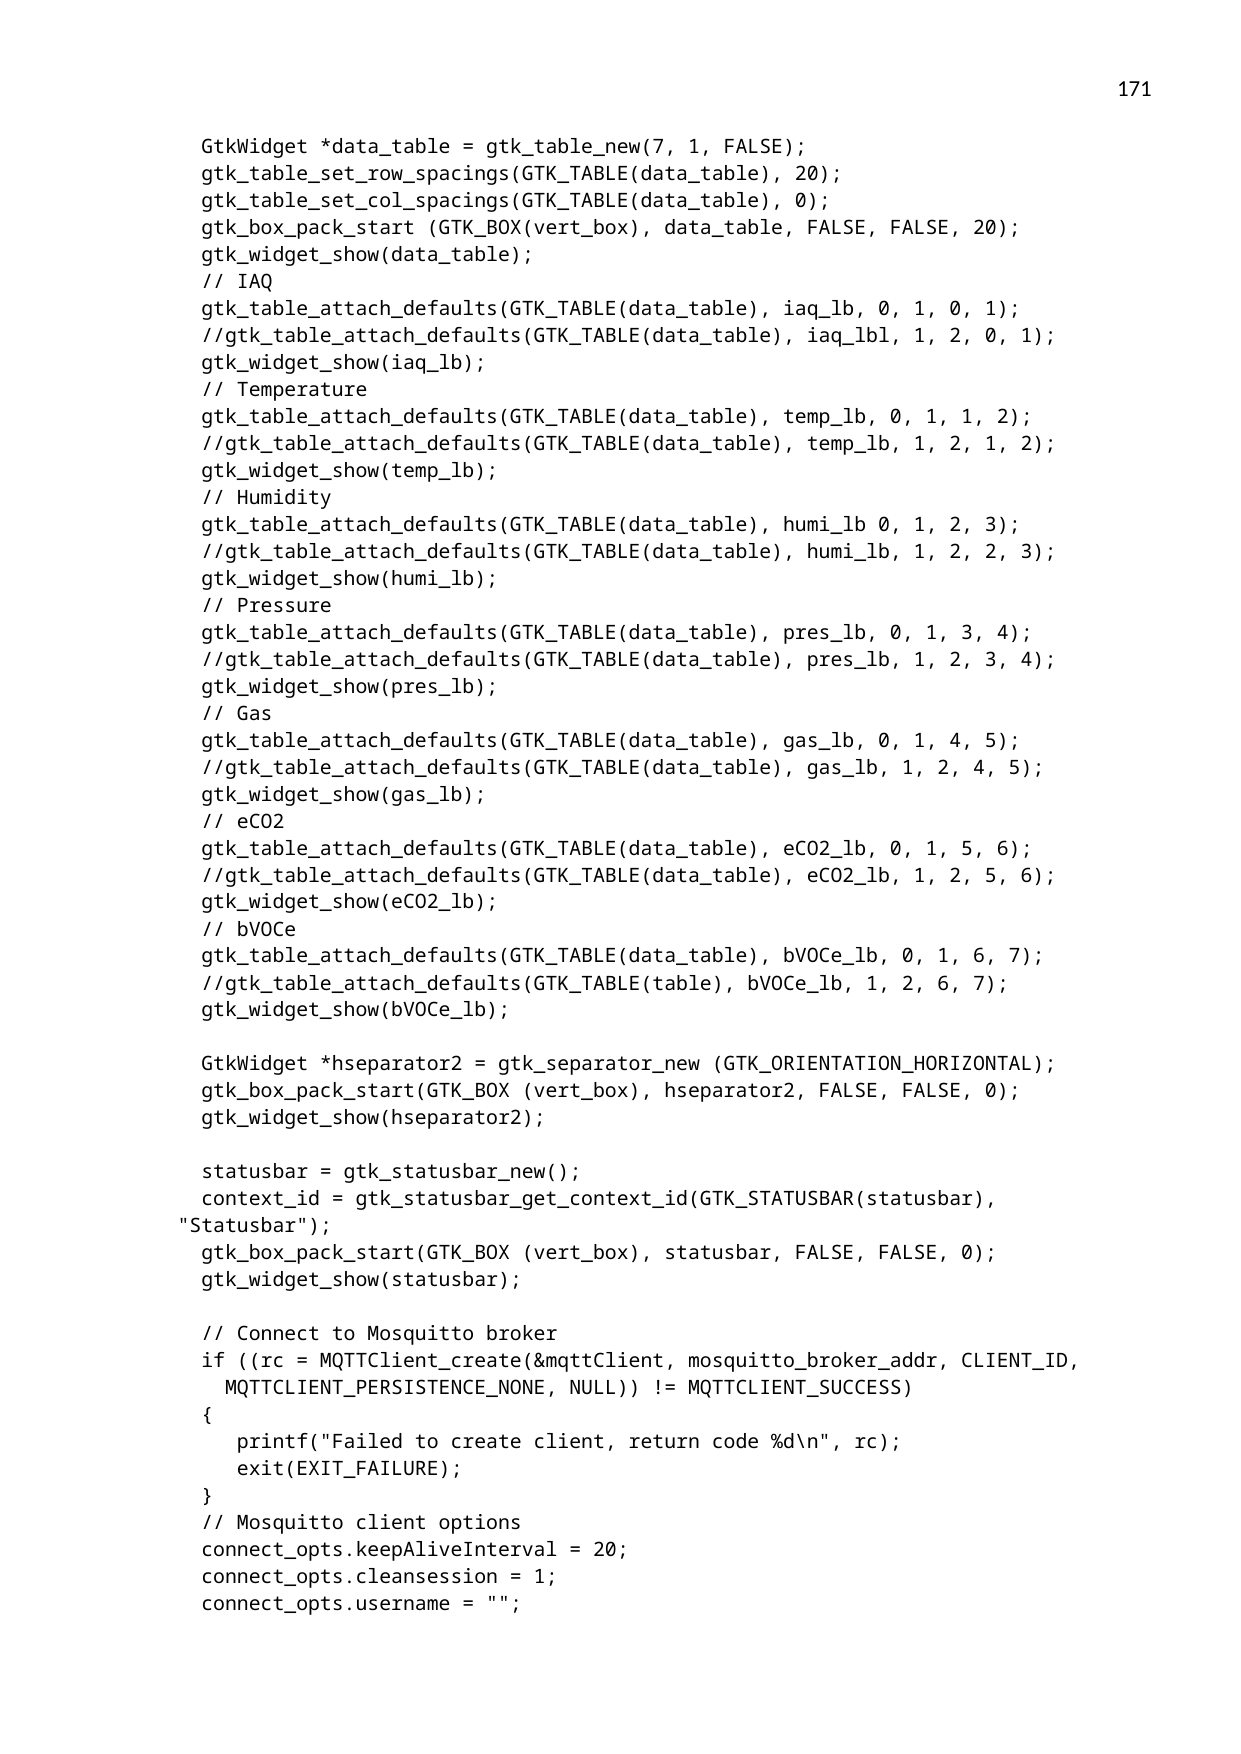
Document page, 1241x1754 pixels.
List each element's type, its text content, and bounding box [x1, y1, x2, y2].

text MQTTCLIENT_PERSISTENCE_NONE, NULL)) != MQTTCLIENT_SUCCESS) [177, 1373, 1152, 1400]
text connect_opts.cleansession = 1; [177, 1562, 1152, 1589]
text gtk_table_attach_defaults(GTK_TABLE(data_table), temp_lb, 0, 1, 1, 2); [177, 402, 1152, 429]
text // Mosquitto client options [177, 1508, 1152, 1535]
text gtk_widget_show(data_table); [177, 240, 1152, 267]
text // eCO2 [177, 807, 1152, 834]
text { [177, 1400, 1152, 1427]
text //gtk_table_attach_defaults(GTK_TABLE(data_table), temp_lb, 1, 2, 1, 2); [177, 429, 1152, 456]
text //gtk_table_attach_defaults(GTK_TABLE(table), bVOCe_lb, 1, 2, 6, 7); [177, 969, 1152, 996]
text if ((rc = MQTTClient_create(&mqttClient, mosquitto_broker_addr, CLIENT_ID, [177, 1346, 1152, 1373]
text // Temperature [177, 375, 1152, 402]
text // Gas [177, 699, 1152, 726]
text //gtk_table_attach_defaults(GTK_TABLE(data_table), humi_lb, 1, 2, 2, 3); [177, 537, 1152, 564]
text GtkWidget *data_table = gtk_table_new(7, 1, FALSE); [177, 132, 1152, 159]
text exit(EXIT_FAILURE); [177, 1454, 1152, 1481]
text //gtk_table_attach_defaults(GTK_TABLE(data_table), pres_lb, 1, 2, 3, 4); [177, 645, 1152, 672]
text //gtk_table_attach_defaults(GTK_TABLE(data_table), iaq_lbl, 1, 2, 0, 1); [177, 321, 1152, 348]
text // bVOCe [177, 915, 1152, 942]
text gtk_widget_show(temp_lb); [177, 456, 1152, 483]
text gtk_widget_show(bVOCe_lb); [177, 996, 1152, 1023]
text gtk_table_attach_defaults(GTK_TABLE(data_table), iaq_lb, 0, 1, 0, 1); [177, 294, 1152, 321]
text gtk_widget_show(humi_lb); [177, 564, 1152, 591]
text gtk_table_attach_defaults(GTK_TABLE(data_table), eCO2_lb, 0, 1, 5, 6); [177, 834, 1152, 861]
text gtk_widget_show(iaq_lb); [177, 348, 1152, 375]
text statusbar = gtk_statusbar_new(); [177, 1158, 1152, 1184]
text //gtk_table_attach_defaults(GTK_TABLE(data_table), eCO2_lb, 1, 2, 5, 6); [177, 861, 1152, 888]
text // Connect to Mosquitto broker [177, 1319, 1152, 1346]
text // Pressure [177, 591, 1152, 618]
text gtk_widget_show(statusbar); [177, 1266, 1152, 1292]
text //gtk_table_attach_defaults(GTK_TABLE(data_table), gas_lb, 1, 2, 4, 5); [177, 753, 1152, 780]
text gtk_widget_show(hseparator2); [177, 1104, 1152, 1131]
text GtkWidget *hseparator2 = gtk_separator_new (GTK_ORIENTATION_HORIZONTAL); [177, 1050, 1152, 1077]
text gtk_widget_show(gas_lb); [177, 780, 1152, 807]
text printf("Failed to create client, return code %d\n", rc); [177, 1427, 1152, 1454]
text } [177, 1481, 1152, 1508]
text gtk_widget_show(pres_lb); [177, 672, 1152, 699]
text gtk_table_attach_defaults(GTK_TABLE(data_table), bVOCe_lb, 0, 1, 6, 7); [177, 942, 1152, 969]
text gtk_table_set_col_spacings(GTK_TABLE(data_table), 0); [177, 186, 1152, 213]
text gtk_box_pack_start (GTK_BOX(vert_box), data_table, FALSE, FALSE, 20); [177, 213, 1152, 240]
text gtk_table_attach_defaults(GTK_TABLE(data_table), pres_lb, 0, 1, 3, 4); [177, 618, 1152, 645]
text gtk_widget_show(eCO2_lb); [177, 888, 1152, 915]
text gtk_box_pack_start(GTK_BOX (vert_box), statusbar, FALSE, FALSE, 0); [177, 1238, 1152, 1266]
text gtk_table_set_row_spacings(GTK_TABLE(data_table), 20); [177, 159, 1152, 186]
text gtk_table_attach_defaults(GTK_TABLE(data_table), gas_lb, 0, 1, 4, 5); [177, 726, 1152, 753]
text connect_opts.username = ""; [177, 1589, 1152, 1616]
text // Humidity [177, 483, 1152, 510]
text gtk_box_pack_start(GTK_BOX (vert_box), hseparator2, FALSE, FALSE, 0); [177, 1077, 1152, 1104]
text context_id = gtk_statusbar_get_context_id(GTK_STATUSBAR(statusbar), "Statusbar"); [177, 1184, 1152, 1238]
text connect_opts.keepAliveInterval = 20; [177, 1535, 1152, 1562]
text // IAQ [177, 267, 1152, 294]
text gtk_table_attach_defaults(GTK_TABLE(data_table), humi_lb 0, 1, 2, 3); [177, 510, 1152, 537]
